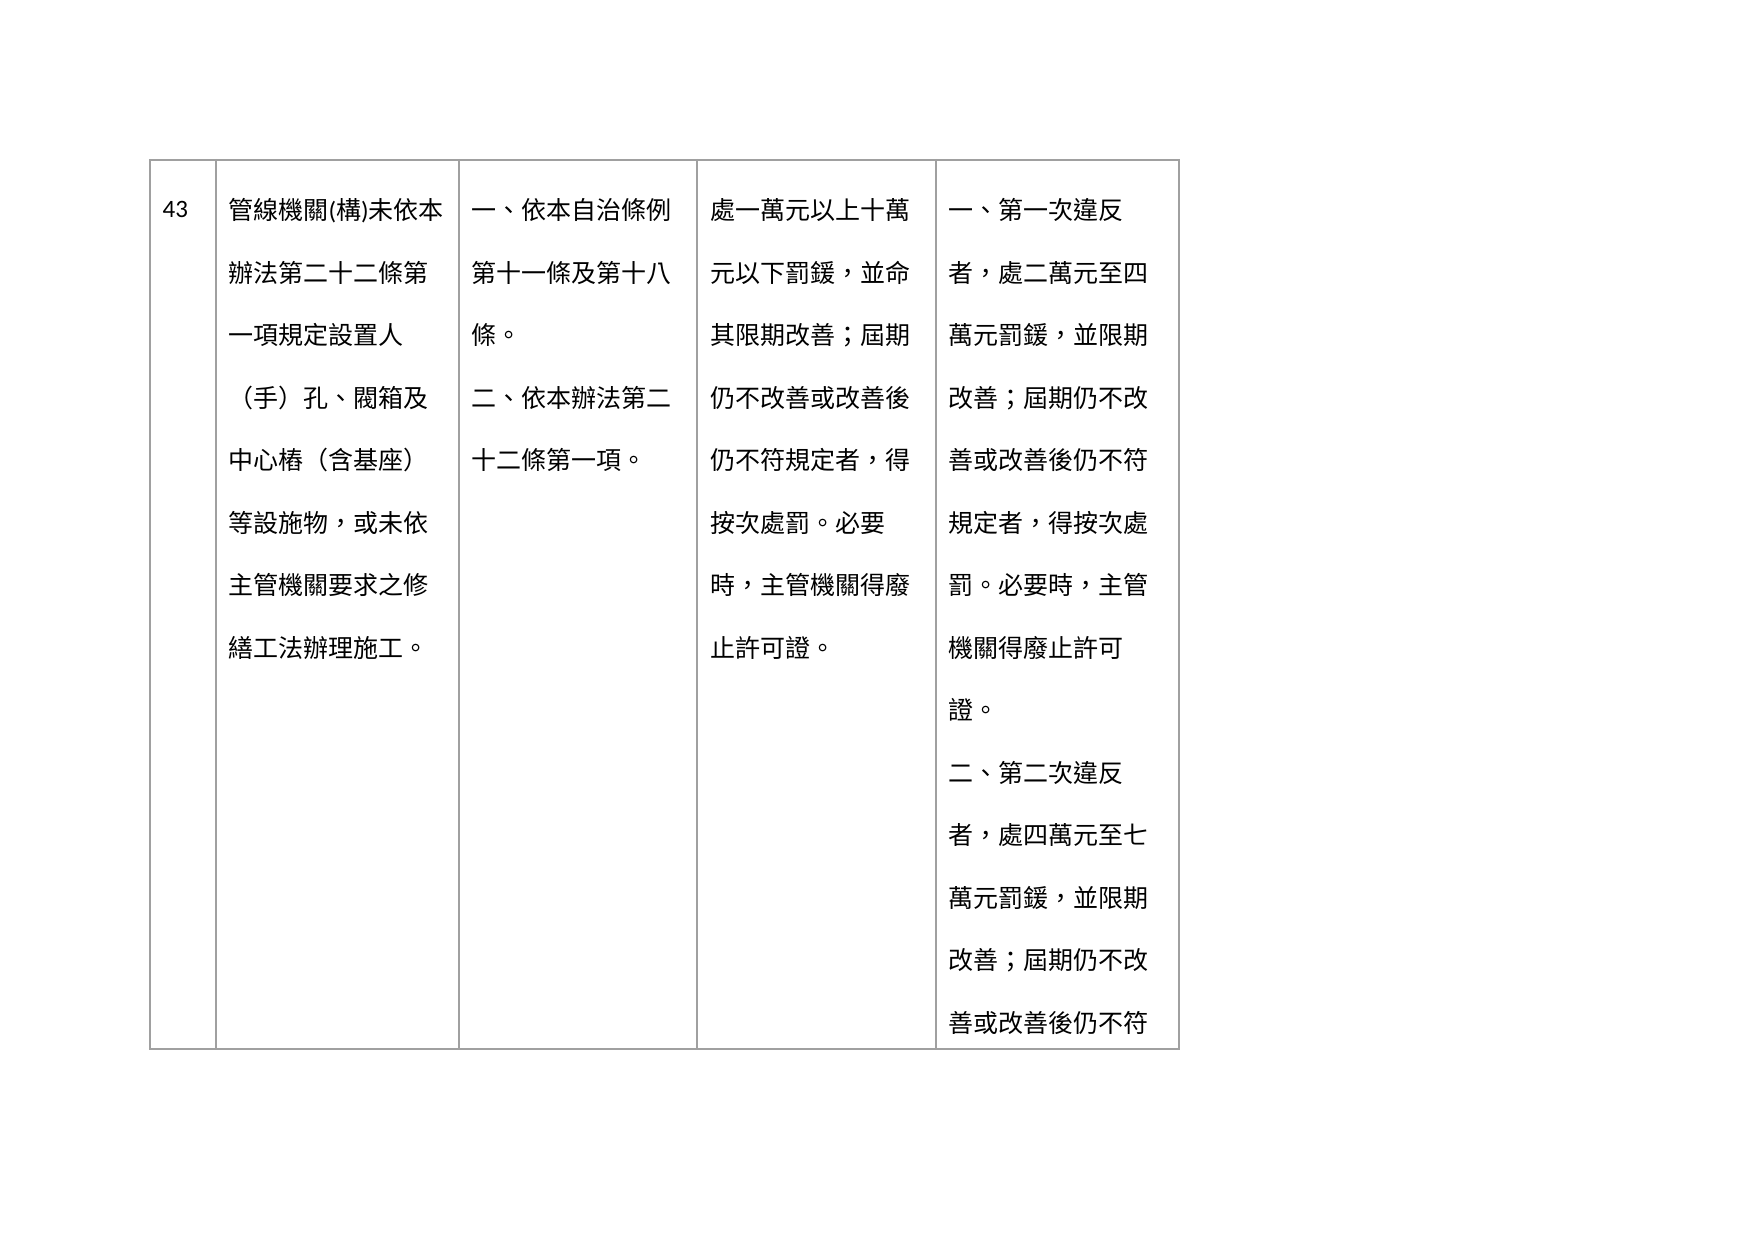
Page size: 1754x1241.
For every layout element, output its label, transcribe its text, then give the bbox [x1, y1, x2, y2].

table_cell 一、第一次違反者，處二萬元至四萬元罰鍰，並限期改善；屆期仍不改善或改善後仍不符規定者，得按次處罰。必要時，主管機關得廢止許可證。 二、第二次違反者，處四萬元至七萬元罰鍰，並限期改善；屆期仍不改善或改善後仍不符 [937, 161, 1178, 1048]
table_cell 一、依本自治條例第十一條及第十八條。 二、依本辦法第二十二條第一項。 [460, 161, 696, 1048]
table_cell 43 [151, 161, 215, 1048]
table_cell 處一萬元以上十萬元以下罰鍰，並命其限期改善；屆期仍不改善或改善後仍不符規定者，得按次處罰。必要時，主管機關得廢止許可證。 [698, 161, 935, 1048]
table_cell 管線機關(構)未依本辦法第二十二條第一項規定設置人（手）孔、閥箱及中心樁（含基座）等設施物，或未依主管機關要求之修繕工法辦理施工。 [217, 161, 458, 1048]
